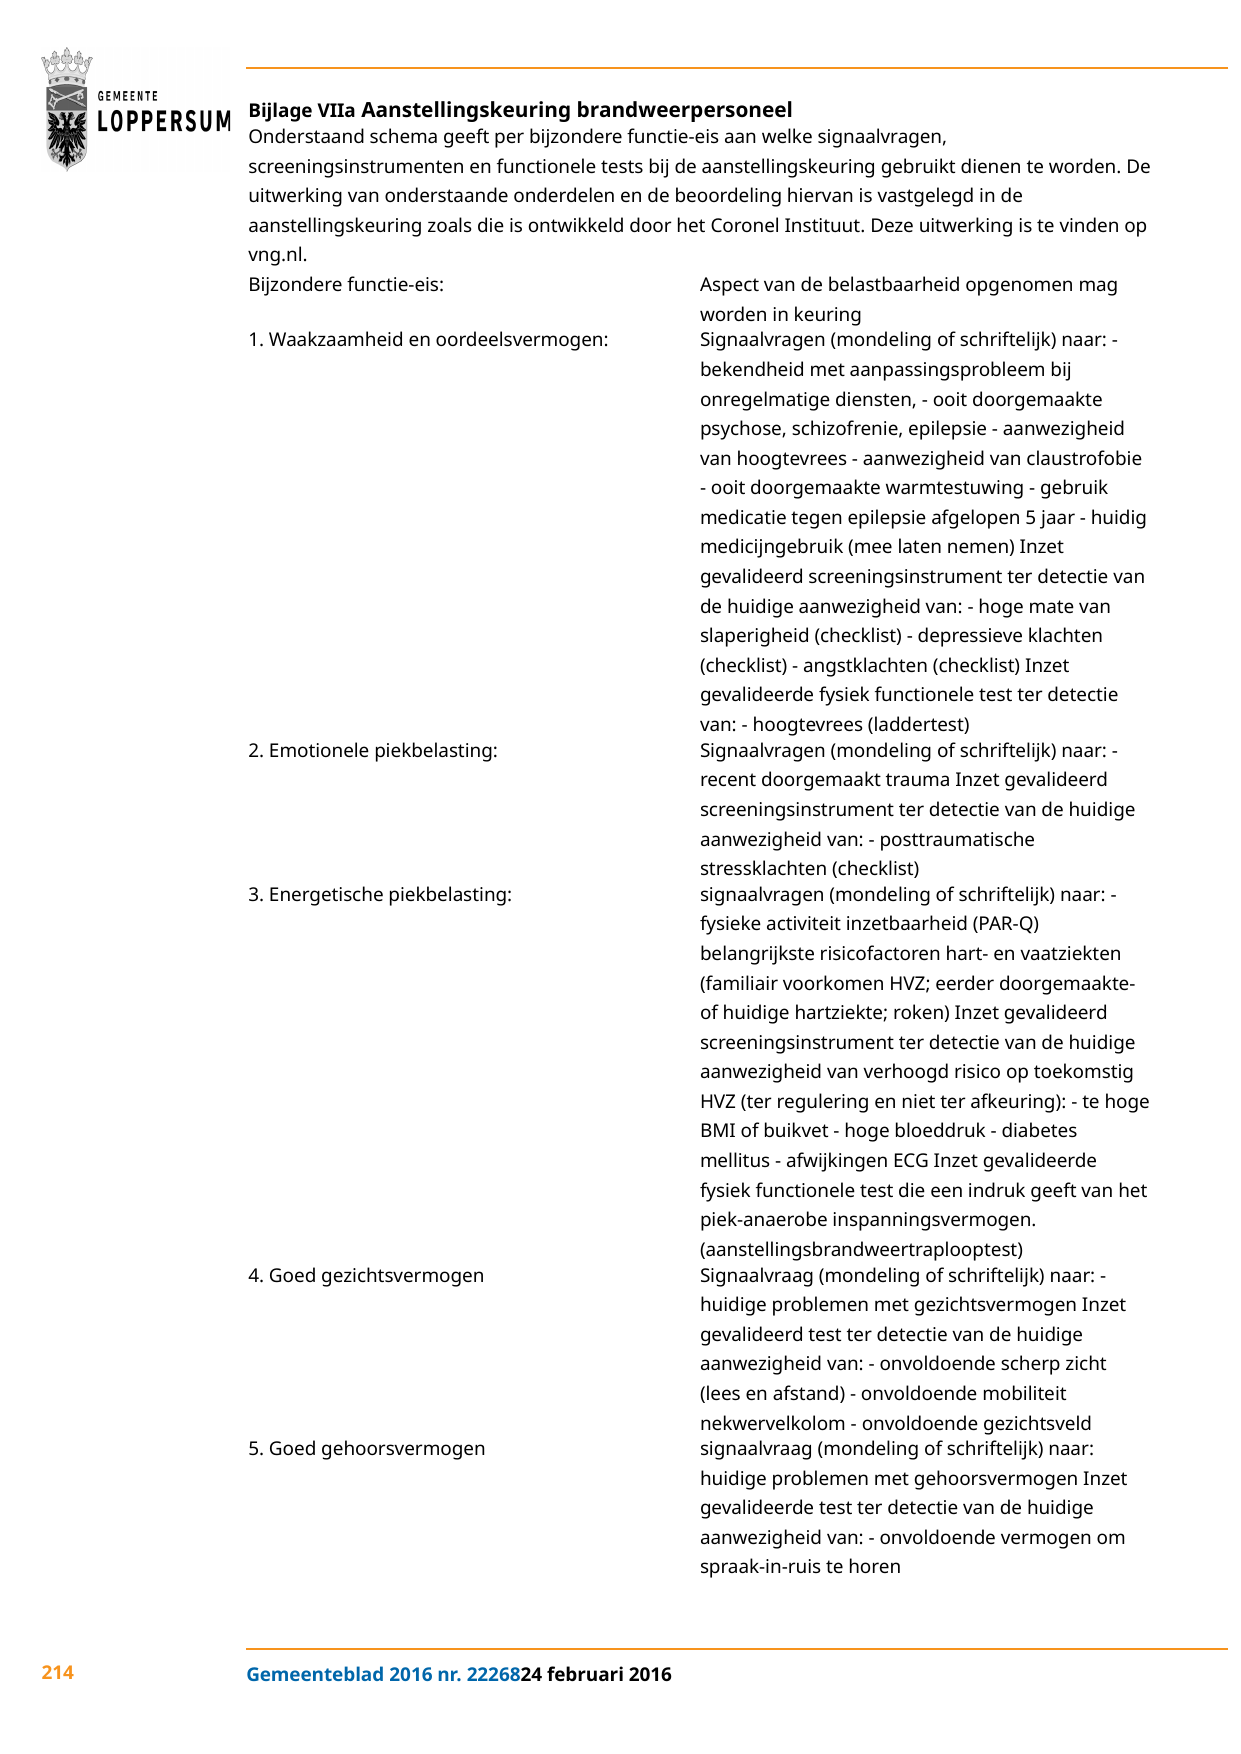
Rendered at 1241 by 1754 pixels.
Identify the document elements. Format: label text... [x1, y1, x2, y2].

text Bijlage VIIa Aanstellingskeuring brandweerpersoneel [248, 95, 1152, 123]
table_cell 1. Waakzaamheid en oordeelsvermogen: [248, 327, 700, 737]
table_cell Signaalvragen (mondeling of schriftelijk) naar: - bekendheid met aanpassingsprobleem bij onregelmatige diensten, - ooit doorgemaakte psychose, schizofrenie, epilepsie - aanwezigheid van hoogtevrees - aanwezigheid van claustrofobie - ooit doorgemaakte warmtestuwing - gebruik medicatie tegen epilepsie afgelopen 5 jaar - huidig medicijngebruik (mee laten nemen) Inzet gevalideerd screeningsinstrument ter detectie van de huidige aanwezigheid van: - hoge mate van slaperigheid (checklist) - depressieve klachten (checklist) - angstklachten (checklist) Inzet gevalideerde fysiek functionele test ter detectie van: - hoogtevrees (laddertest) [700, 327, 1152, 737]
table_cell 3. Energetische piekbelasting: [248, 881, 700, 1262]
table_header Aspect van de belastbaarheid opgenomen mag worden in keuring [700, 271, 1152, 327]
table_header Bijzondere functie-eis: [248, 271, 700, 327]
table_cell 4. Goed gezichtsvermogen [248, 1262, 700, 1435]
table_cell Signaalvraag (mondeling of schriftelijk) naar: - huidige problemen met gezichtsvermogen Inzet gevalideerd test ter detectie van de huidige aanwezigheid van: - onvoldoende scherp zicht (lees en afstand) - onvoldoende mobiliteit nekwervelkolom - onvoldoende gezichtsveld [700, 1262, 1152, 1435]
table_cell 5. Goed gehoorsvermogen [248, 1435, 700, 1579]
table_cell 2. Emotionele piekbelasting: [248, 737, 700, 881]
text Onderstaand schema geeft per bijzondere functie-eis aan welke signaalvragen, screeningsinstrumenten en functionele tests bij de aanstellingskeuring gebruikt dienen te worden. De uitwerking van onderstaande onderdelen en de beoordeling hiervan is vastgelegd in de aanstellingskeuring zoals die is ontwikkeld door het Coronel Instituut. Deze uitwerking is te vinden op vng.nl. [248, 123, 1152, 267]
table_cell Signaalvragen (mondeling of schriftelijk) naar: - recent doorgemaakt trauma Inzet gevalideerd screeningsinstrument ter detectie van de huidige aanwezigheid van: - posttraumatische stressklachten (checklist) [700, 737, 1152, 881]
picture [41, 47, 231, 172]
table_cell signaalvraag (mondeling of schriftelijk) naar: huidige problemen met gehoorsvermogen Inzet gevalideerde test ter detectie van de huidige aanwezigheid van: - onvoldoende vermogen om spraak-in-ruis te horen [700, 1435, 1152, 1579]
table_cell signaalvragen (mondeling of schriftelijk) naar: - fysieke activiteit inzetbaarheid (PAR-Q) belangrijkste risicofactoren hart- en vaatziekten (familiair voorkomen HVZ; eerder doorgemaakte- of huidige hartziekte; roken) Inzet gevalideerd screeningsinstrument ter detectie van de huidige aanwezigheid van verhoogd risico op toekomstig HVZ (ter regulering en niet ter afkeuring): - te hoge BMI of buikvet - hoge bloeddruk - diabetes mellitus - afwijkingen ECG Inzet gevalideerde fysiek functionele test die een indruk geeft van het piek-anaerobe inspanningsvermogen. (aanstellingsbrandweertraplooptest) [700, 881, 1152, 1262]
